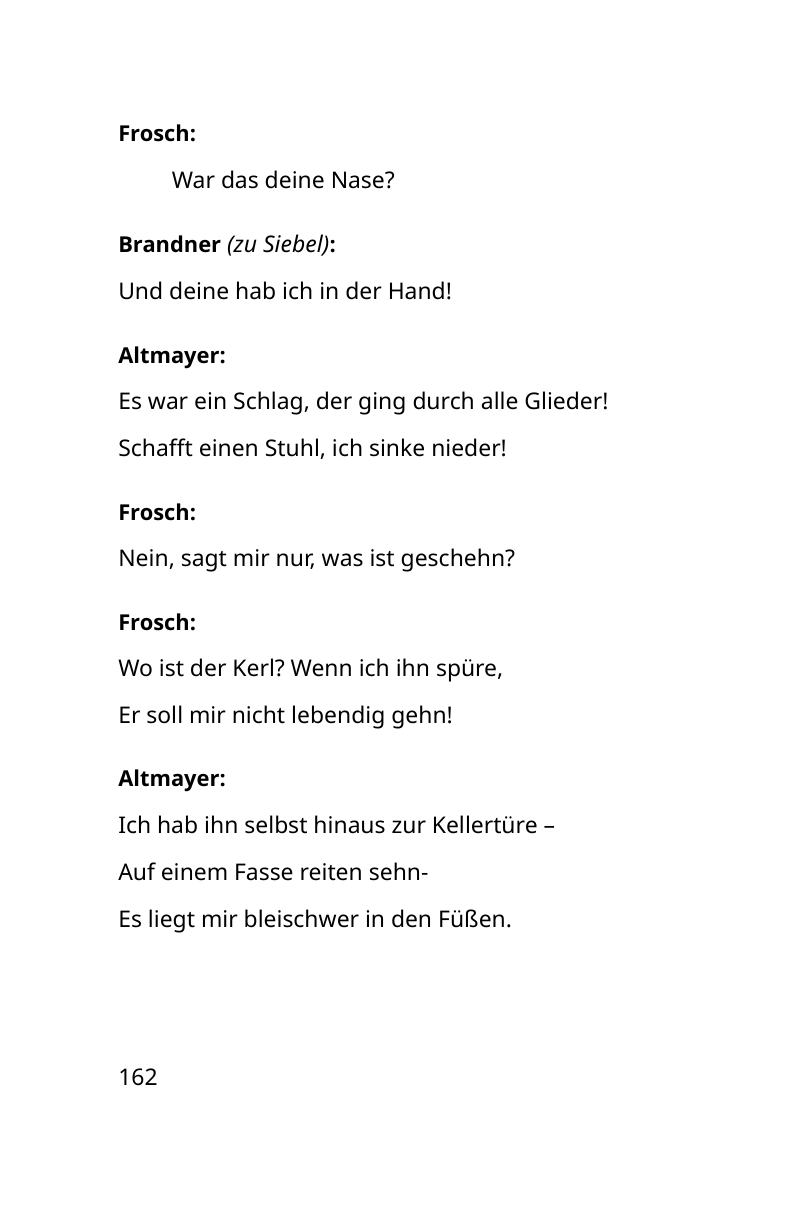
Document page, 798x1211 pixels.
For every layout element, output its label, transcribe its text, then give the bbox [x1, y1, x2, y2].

text Frosch: War das deine Nase? [118, 118, 679, 195]
text Frosch: Wo ist der Kerl? Wenn ich ihn spüre, Er soll mir nicht lebendig gehn! [118, 606, 679, 730]
text Altmayer: Es war ein Schlag, der ging durch alle Glieder! Schafft einen Stuhl, ich sinke nieder! [118, 339, 679, 463]
text Frosch: Nein, sagt mir nur, was ist geschehn? [118, 496, 679, 573]
text Brandner (zu Siebel): Und deine hab ich in der Hand! [118, 228, 679, 306]
text Altmayer: Ich hab ihn selbst hinaus zur Kellertüre – Auf einem Fasse reiten sehn- Es liegt mir bleischwer in den Füßen. [118, 763, 679, 934]
